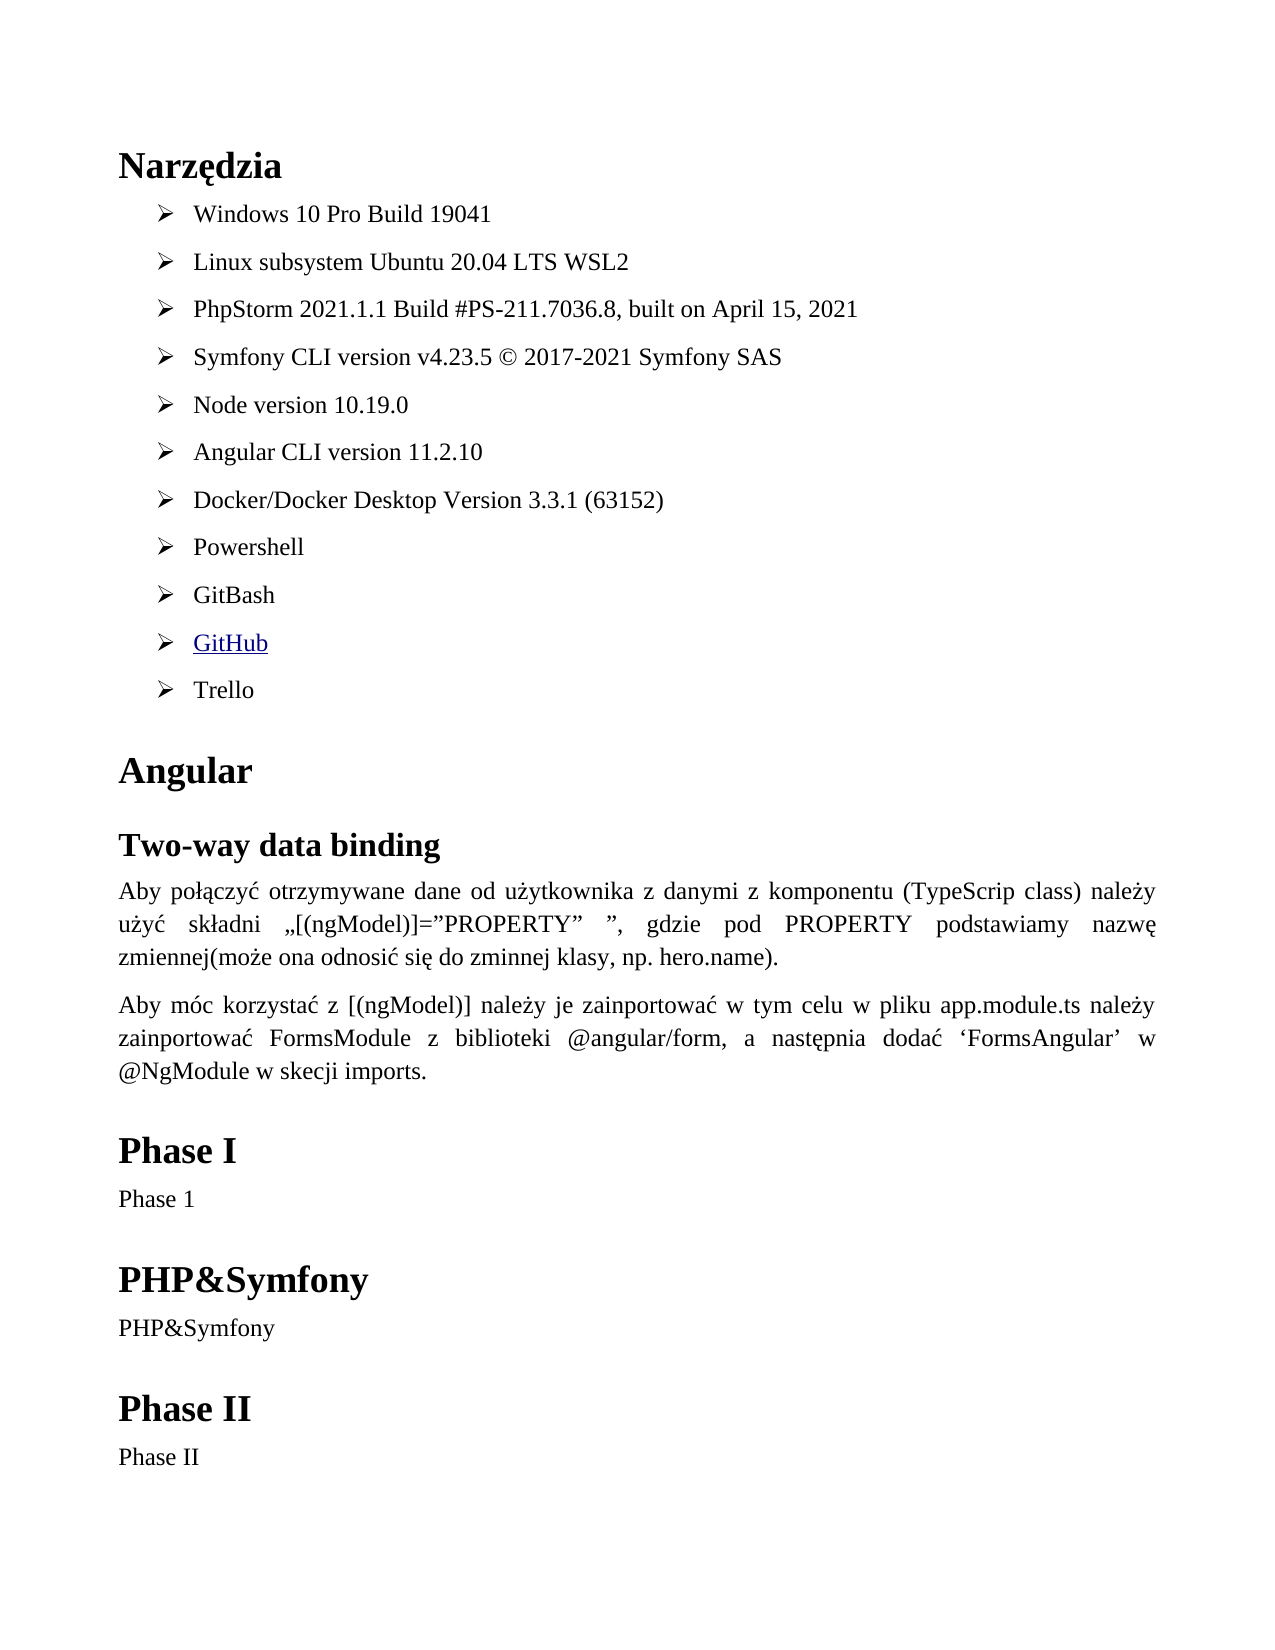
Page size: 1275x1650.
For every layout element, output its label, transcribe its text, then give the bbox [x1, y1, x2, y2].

subtitle Phase I [118, 1128, 1157, 1172]
list Windows 10 Pro Build 19041 [156, 199, 1157, 228]
text PHP&Symfony [118, 1313, 1157, 1342]
subtitle Phase II [118, 1386, 1157, 1429]
text Aby móc korzystać z [(ngModel)] należy je zainportować w tym celu w pliku app.module.ts należy zainportować FormsModule z biblioteki @angular/form, a następnia dodać ‘FormsAngular’ w @NgModule w skecji imports. [118, 990, 1157, 1084]
subtitle PHP&Symfony [118, 1257, 1157, 1301]
list Linux subsystem Ubuntu 20.04 LTS WSL2 [156, 247, 1157, 276]
list GitBash [156, 580, 1157, 609]
text Aby połączyć otrzymywane dane od użytkownika z danymi z komponentu (TypeScrip class) należy użyć składni „[(ngModel)]=”PROPERTY” ”, gdzie pod PROPERTY podstawiamy nazwę zmiennej(może ona odnosić się do zminnej klasy, np. hero.name). [118, 876, 1157, 971]
list PhpStorm 2021.1.1 Build #PS-211.7036.8, built on April 15, 2021 [156, 294, 1157, 323]
subtitle Angular [118, 748, 1157, 792]
list Node version 10.19.0 [156, 390, 1157, 418]
list Powershell [156, 532, 1157, 561]
text Phase 1 [118, 1184, 1157, 1213]
subtitle Two-way data binding [118, 825, 1157, 863]
list Angular CLI version 11.2.10 [156, 437, 1157, 466]
list Docker/Docker Desktop Version 3.3.1 (63152) [156, 485, 1157, 514]
list Symfony CLI version v4.23.5 © 2017-2021 Symfony SAS [156, 342, 1157, 371]
list Trello [156, 675, 1157, 704]
text Phase II [118, 1442, 1157, 1471]
list GitHub [156, 628, 1157, 656]
subtitle Narzędzia [118, 143, 1157, 187]
